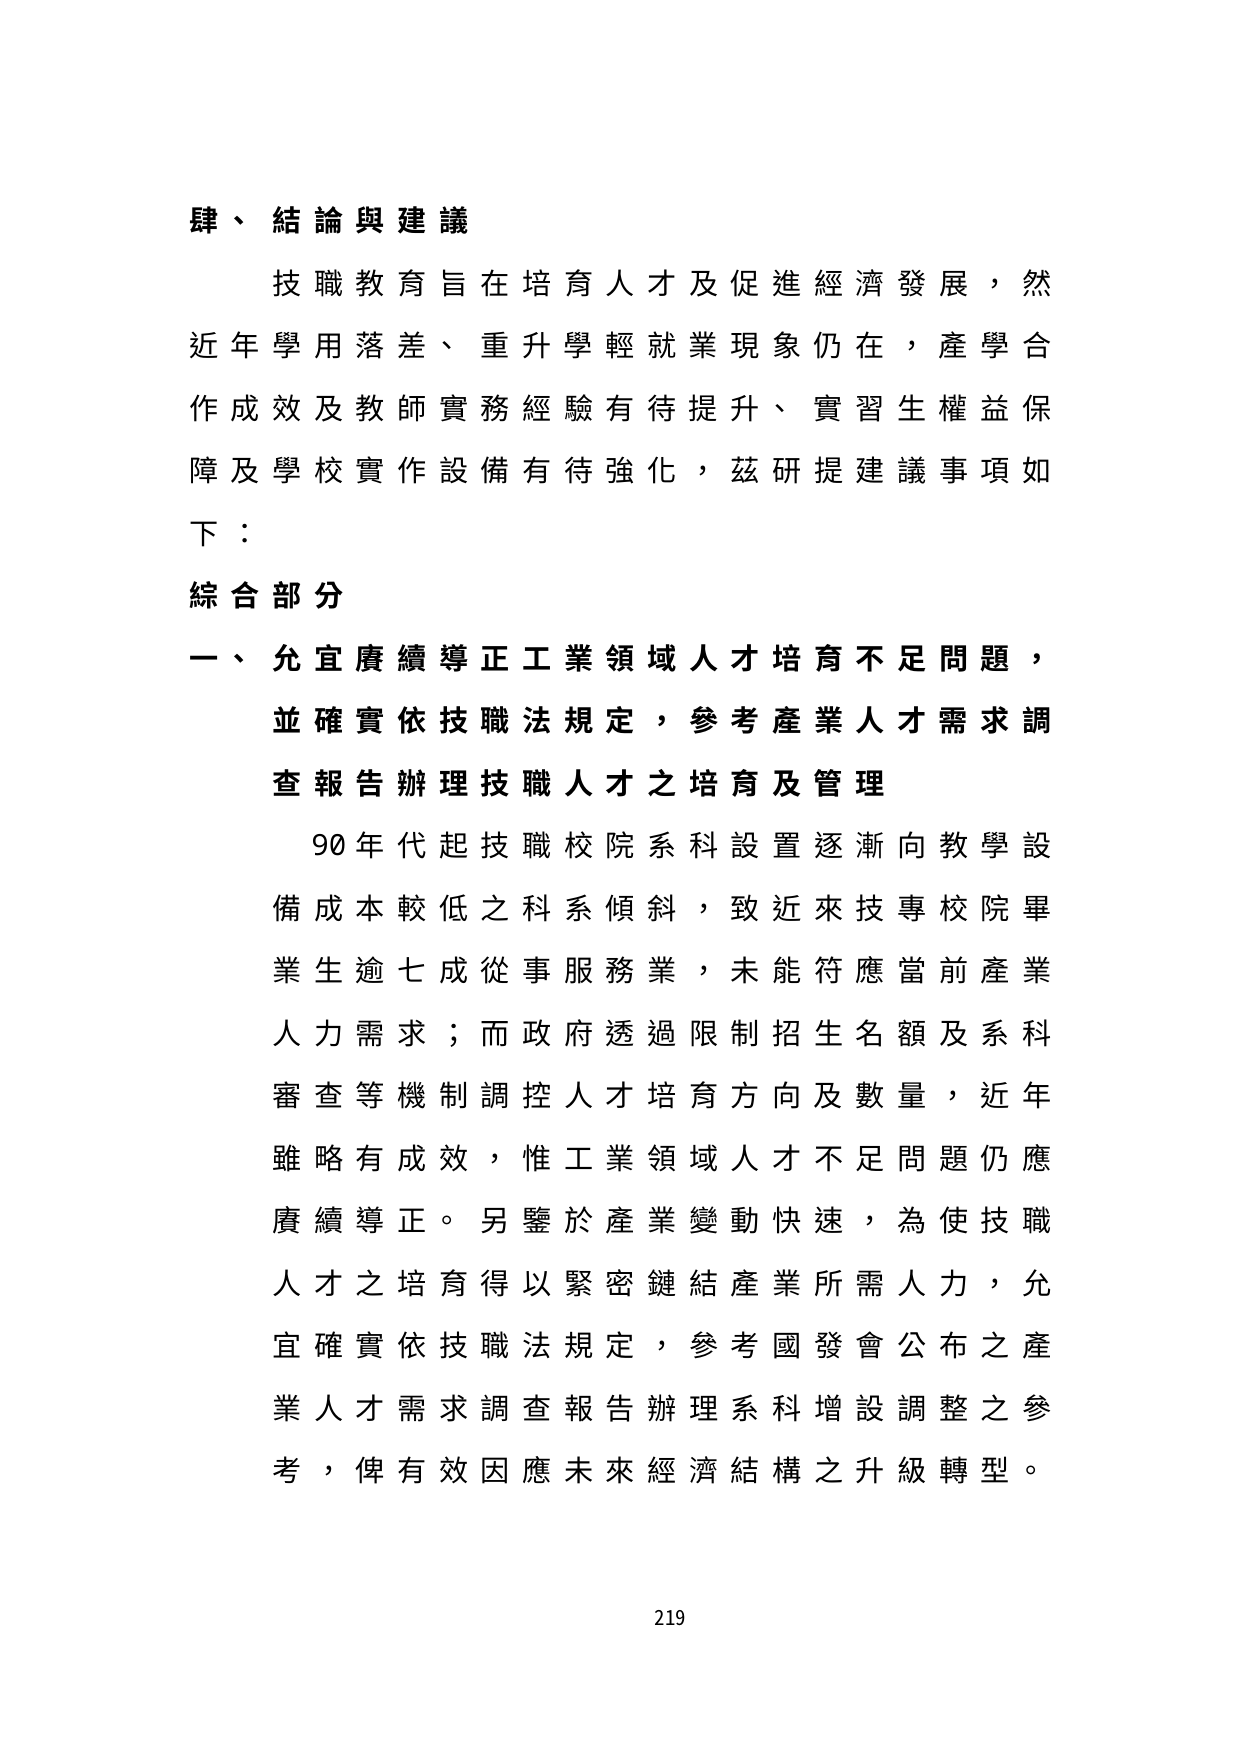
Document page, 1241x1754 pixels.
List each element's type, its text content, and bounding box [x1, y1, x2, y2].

text 肆、結論與建議 [183, 177, 1058, 240]
text 一、允宜賡續導正工業領域人才培育不足問題，並確實依技職法規定，參考產業人才需求調查報告辦理技職人才之培育及管理 [183, 615, 1058, 802]
text 綜合部分 [183, 552, 1058, 615]
text 技職教育旨在培育人才及促進經濟發展，然近年學用落差、重升學輕就業現象仍在，產學合作成效及教師實務經驗有待提升、實習生權益保障及學校實作設備有待強化，茲研提建議事項如下： [183, 240, 1058, 552]
text 90年代起技職校院系科設置逐漸向教學設備成本較低之科系傾斜，致近來技專校院畢業生逾七成從事服務業，未能符應當前產業人力需求；而政府透過限制招生名額及系科審查等機制調控人才培育方向及數量，近年雖略有成效，惟工業領域人才不足問題仍應賡續導正。另鑒於產業變動快速，為使技職人才之培育得以緊密鏈結產業所需人力，允宜確實依技職法規定，參考國發會公布之產業人才需求調查報告辦理系科增設調整之參考，俾有效因應未來經濟結構之升級轉型。 [242, 802, 1058, 1490]
